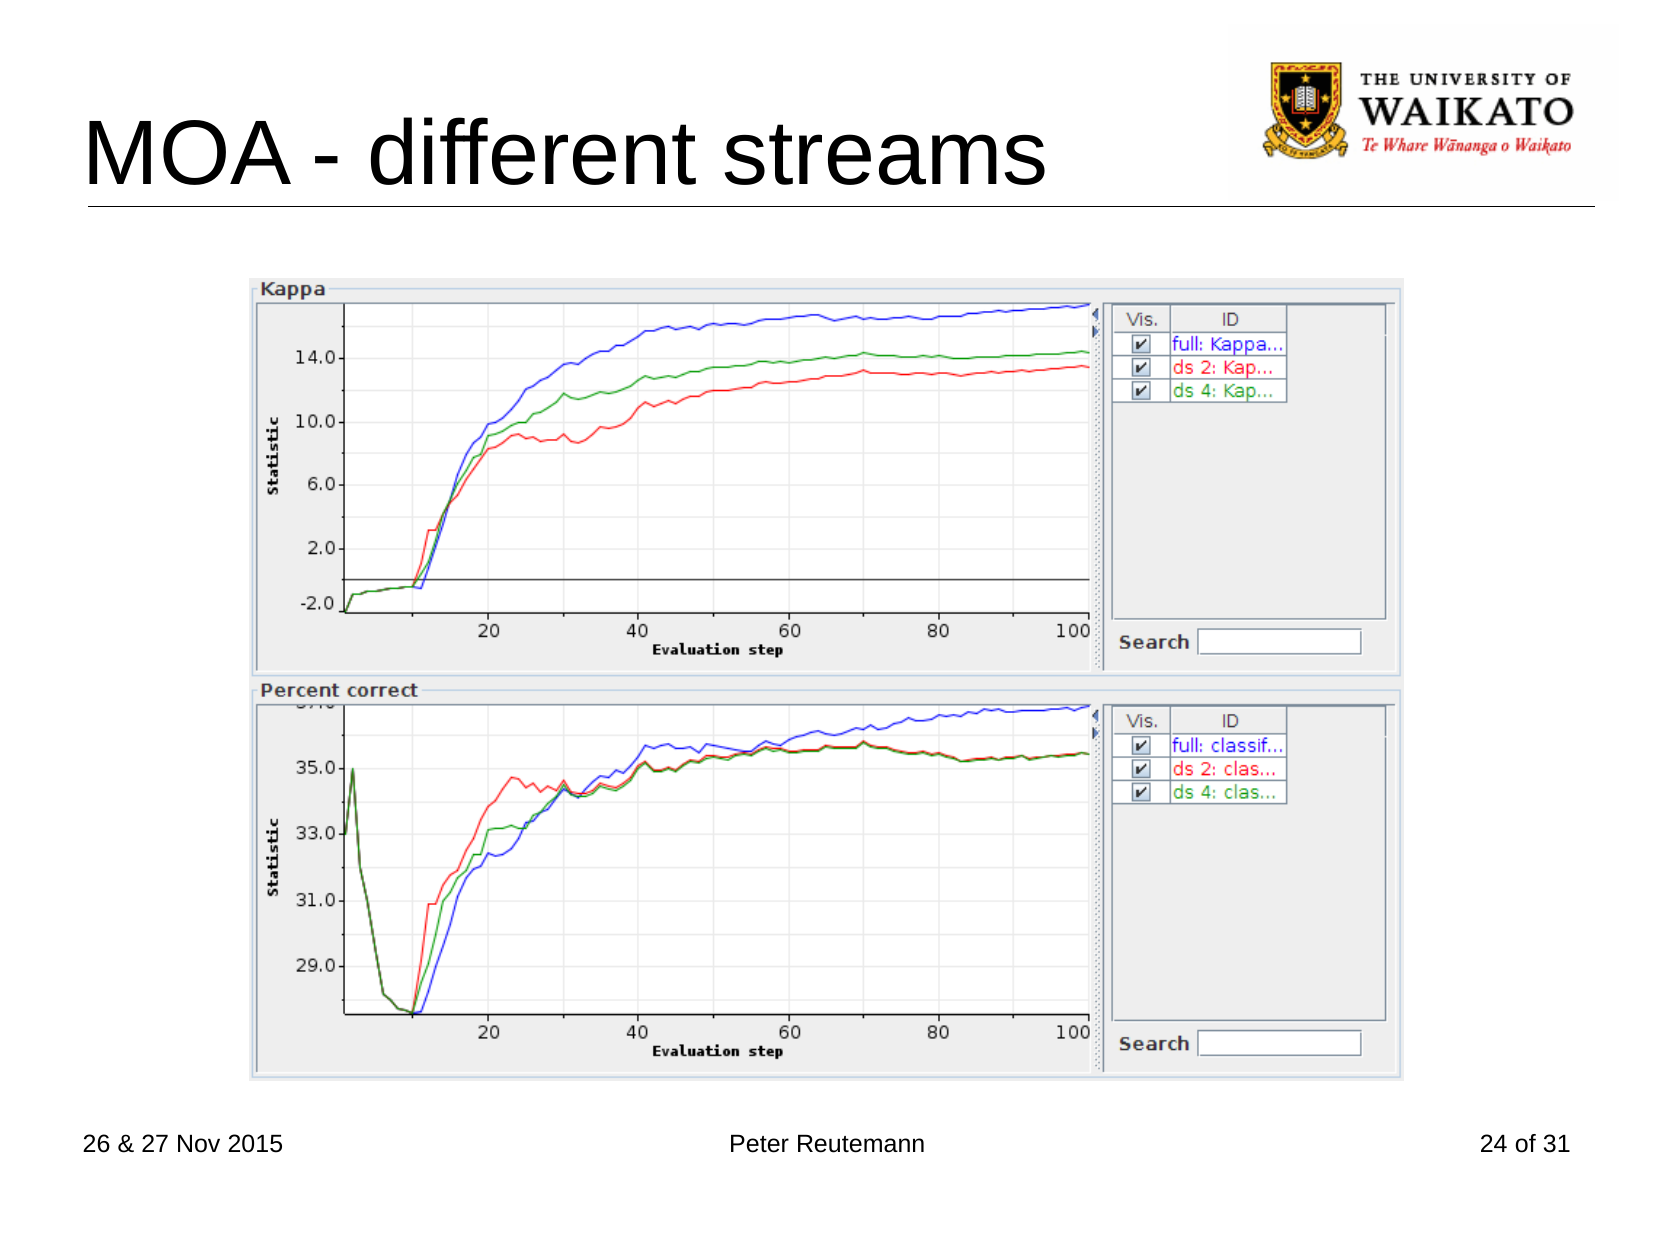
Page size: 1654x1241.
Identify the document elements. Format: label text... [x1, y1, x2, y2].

picture [1228, 24, 1619, 201]
picture [249, 278, 1404, 1081]
title MOA - different streams [82, 49, 1571, 257]
